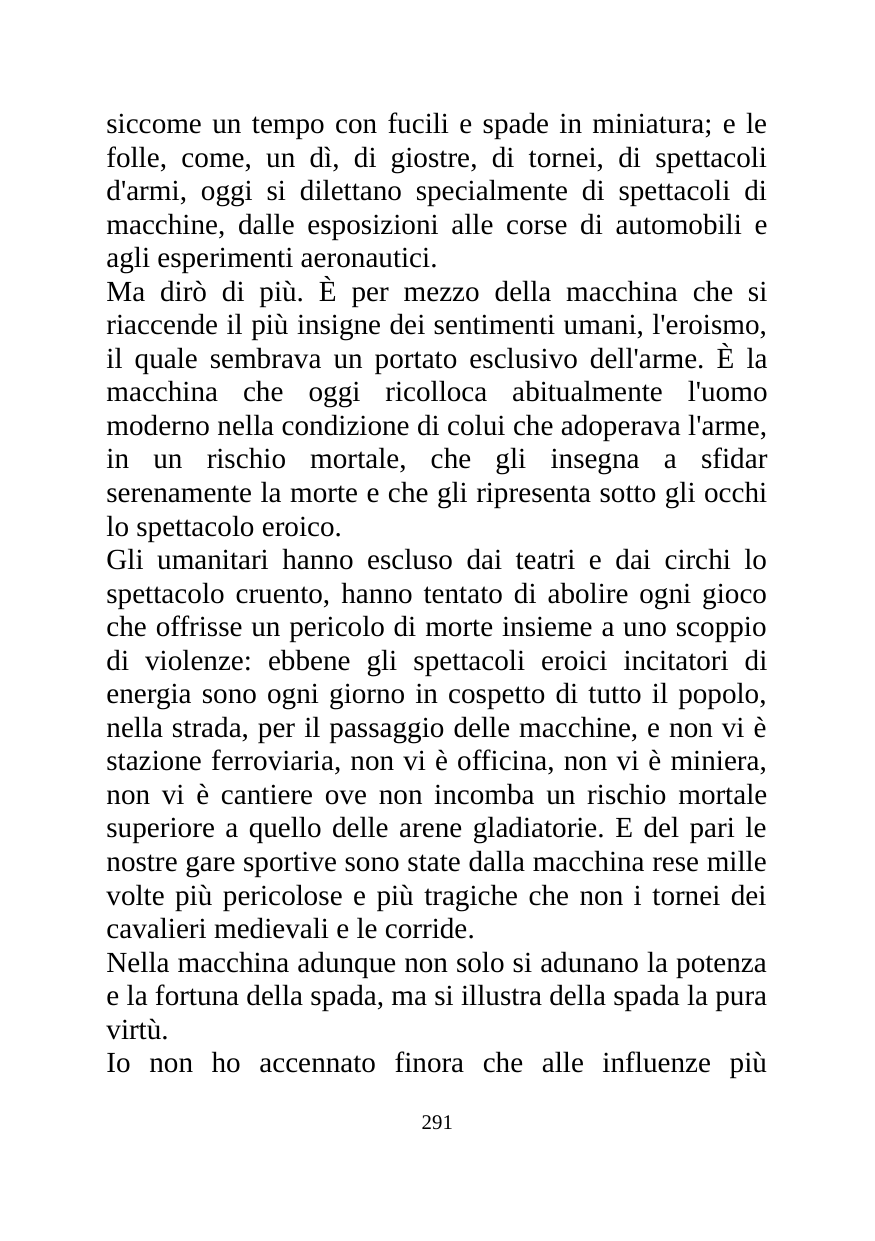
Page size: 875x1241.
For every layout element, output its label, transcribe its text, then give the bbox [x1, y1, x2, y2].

text Nella macchina adunque non solo si adunano la potenza e la fortuna della spada, ma si illustra della spada la pura virtù. [106, 945, 768, 1045]
text Io non ho accennato finora che alle influenze più [106, 1045, 768, 1079]
text Ma dirò di più. È per mezzo della macchina che si riaccende il più insigne dei sentimenti umani, l'eroismo, il quale sembrava un portato esclusivo dell'arme. È la macchina che oggi ricolloca abitualmente l'uomo moderno nella condizione di colui che adoperava l'arme, in un rischio mortale, che gli insegna a sfidar serenamente la morte e che gli ripresenta sotto gli occhi lo spettacolo eroico. [106, 274, 768, 542]
text siccome un tempo con fucili e spade in miniatura; e le folle, come, un dì, di giostre, di tornei, di spettacoli d'armi, oggi si dilettano specialmente di spettacoli di macchine, dalle esposizioni alle corse di automobili e agli esperimenti aeronautici. [106, 106, 768, 274]
text Gli umanitari hanno escluso dai teatri e dai circhi lo spettacolo cruento, hanno tentato di abolire ogni gioco che offrisse un pericolo di morte insieme a uno scoppio di violenze: ebbene gli spettacoli eroici incitatori di energia sono ogni giorno in cospetto di tutto il popolo, nella strada, per il passaggio delle macchine, e non vi è stazione ferroviaria, non vi è officina, non vi è miniera, non vi è cantiere ove non incomba un rischio mortale superiore a quello delle arene gladiatorie. E del pari le nostre gare sportive sono state dalla macchina rese mille volte più pericolose e più tragiche che non i tornei dei cavalieri medievali e le corride. [106, 542, 768, 945]
